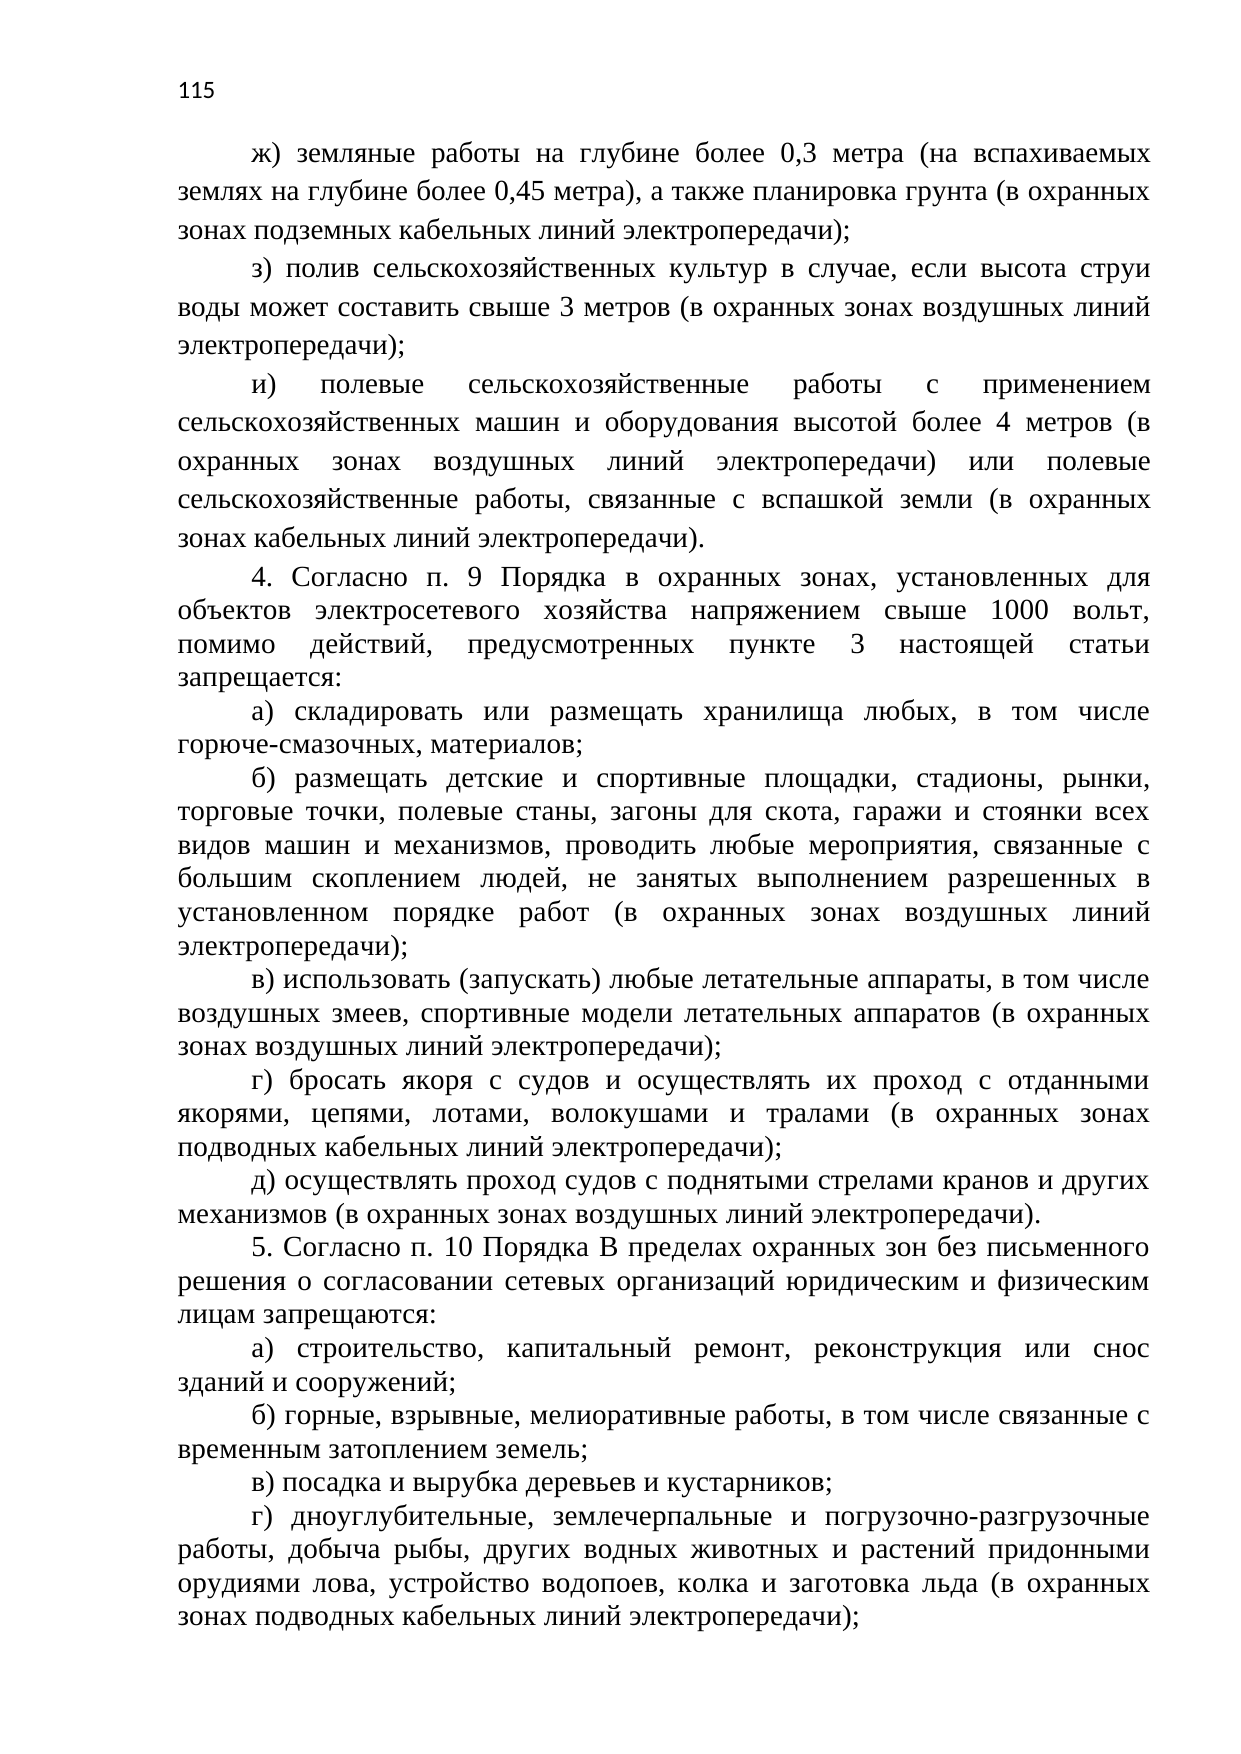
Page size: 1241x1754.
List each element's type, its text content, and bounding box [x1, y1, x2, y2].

text ж) земляные работы на глубине более 0,3 метра (на вспахиваемых землях на глубине более 0,45 метра), а также планировка грунта (в охранных зонах подземных кабельных линий электропередачи); [177, 135, 1152, 245]
text а) складировать или размещать хранилища любых, в том числе горюче-смазочных, материалов; [177, 693, 1152, 760]
text а) строительство, капитальный ремонт, реконструкция или снос зданий и сооружений; [177, 1330, 1152, 1397]
text 4. Согласно п. 9 Порядка в охранных зонах, установленных для объектов электросетевого хозяйства напряжением свыше 1000 вольт, помимо действий, предусмотренных пункте 3 настоящей статьи запрещается: [177, 559, 1152, 693]
text б) горные, взрывные, мелиоративные работы, в том числе связанные с временным затоплением земель; [177, 1397, 1152, 1464]
text г) бросать якоря с судов и осуществлять их проход с отданными якорями, цепями, лотами, волокушами и тралами (в охранных зонах подводных кабельных линий электропередачи); [177, 1062, 1152, 1162]
text г) дноуглубительные, землечерпальные и погрузочно-разгрузочные работы, добыча рыбы, других водных животных и растений придонными орудиями лова, устройство водопоев, колка и заготовка льда (в охранных зонах подводных кабельных линий электропередачи); [177, 1498, 1152, 1632]
text 5. Согласно п. 10 Порядка В пределах охранных зон без письменного решения о согласовании сетевых организаций юридическим и физическим лицам запрещаются: [177, 1229, 1152, 1330]
text д) осуществлять проход судов с поднятыми стрелами кранов и других механизмов (в охранных зонах воздушных линий электропередачи). [177, 1162, 1152, 1229]
text б) размещать детские и спортивные площадки, стадионы, рынки, торговые точки, полевые станы, загоны для скота, гаражи и стоянки всех видов машин и механизмов, проводить любые мероприятия, связанные с большим скоплением людей, не занятых выполнением разрешенных в установленном порядке работ (в охранных зонах воздушных линий электропередачи); [177, 760, 1152, 961]
text в) посадка и вырубка деревьев и кустарников; [177, 1464, 1152, 1498]
text з) полив сельскохозяйственных культур в случае, если высота струи воды может составить свыше 3 метров (в охранных зонах воздушных линий электропередачи); [177, 250, 1152, 361]
text в) использовать (запускать) любые летательные аппараты, в том числе воздушных змеев, спортивные модели летательных аппаратов (в охранных зонах воздушных линий электропередачи); [177, 961, 1152, 1062]
text и) полевые сельскохозяйственные работы с применением сельскохозяйственных машин и оборудования высотой более 4 метров (в охранных зонах воздушных линий электропередачи) или полевые сельскохозяйственные работы, связанные с вспашкой земли (в охранных зонах кабельных линий электропередачи). [177, 366, 1152, 554]
